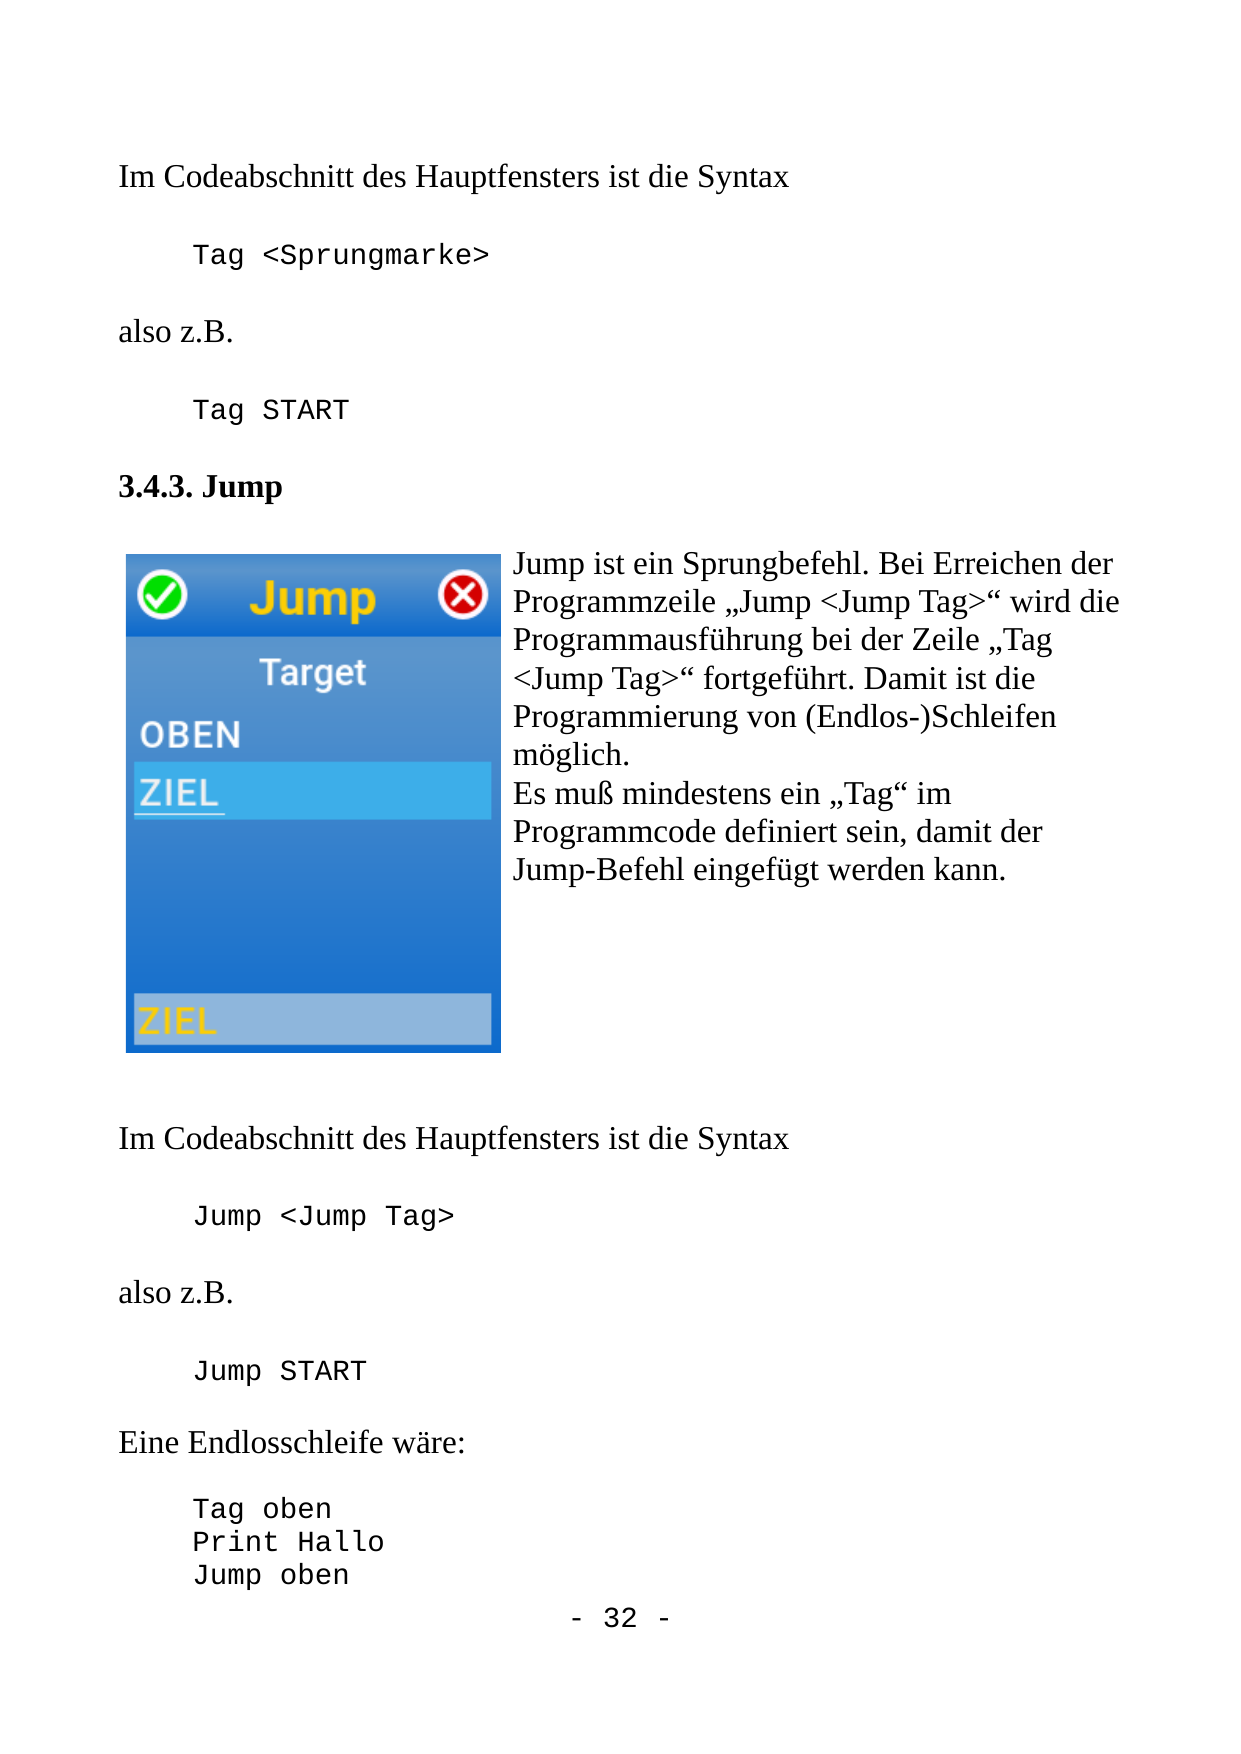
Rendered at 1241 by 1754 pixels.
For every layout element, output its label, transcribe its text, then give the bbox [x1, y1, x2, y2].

text Tag oben [118, 1494, 1122, 1527]
text Im Codeabschnitt des Hauptfensters ist die Syntax [118, 156, 1122, 195]
text Print Hallo [118, 1527, 1122, 1560]
picture [125, 554, 501, 1053]
text Jump oben [118, 1560, 1122, 1593]
text 3.4.3. Jump [118, 466, 1122, 504]
text Tag <Sprungmarke> [118, 233, 1122, 273]
text Jump START [118, 1349, 1122, 1389]
text Tag START [118, 388, 1122, 428]
text Eine Endlosschleife wäre: [118, 1422, 1122, 1461]
text Jump ist ein Sprungbefehl. Bei Erreichen der Programmzeile „Jump <Jump Tag>“ wird die Programmausführung bei der Zeile „Tag <Jump Tag>“ fortgeführt. Damit ist die Programmierung von (Endlos-)Schleifen möglich. [118, 543, 1122, 773]
text Im Codeabschnitt des Hauptfensters ist die Syntax [118, 1118, 1122, 1156]
text also z.B. [118, 311, 1122, 350]
text Es muß mindestens ein „Tag“ im Programmcode definiert sein, damit der Jump-Befehl eingefügt werden kann. [501, 773, 1122, 888]
text Jump <Jump Tag> [118, 1194, 1122, 1234]
text also z.B. [118, 1273, 1122, 1311]
